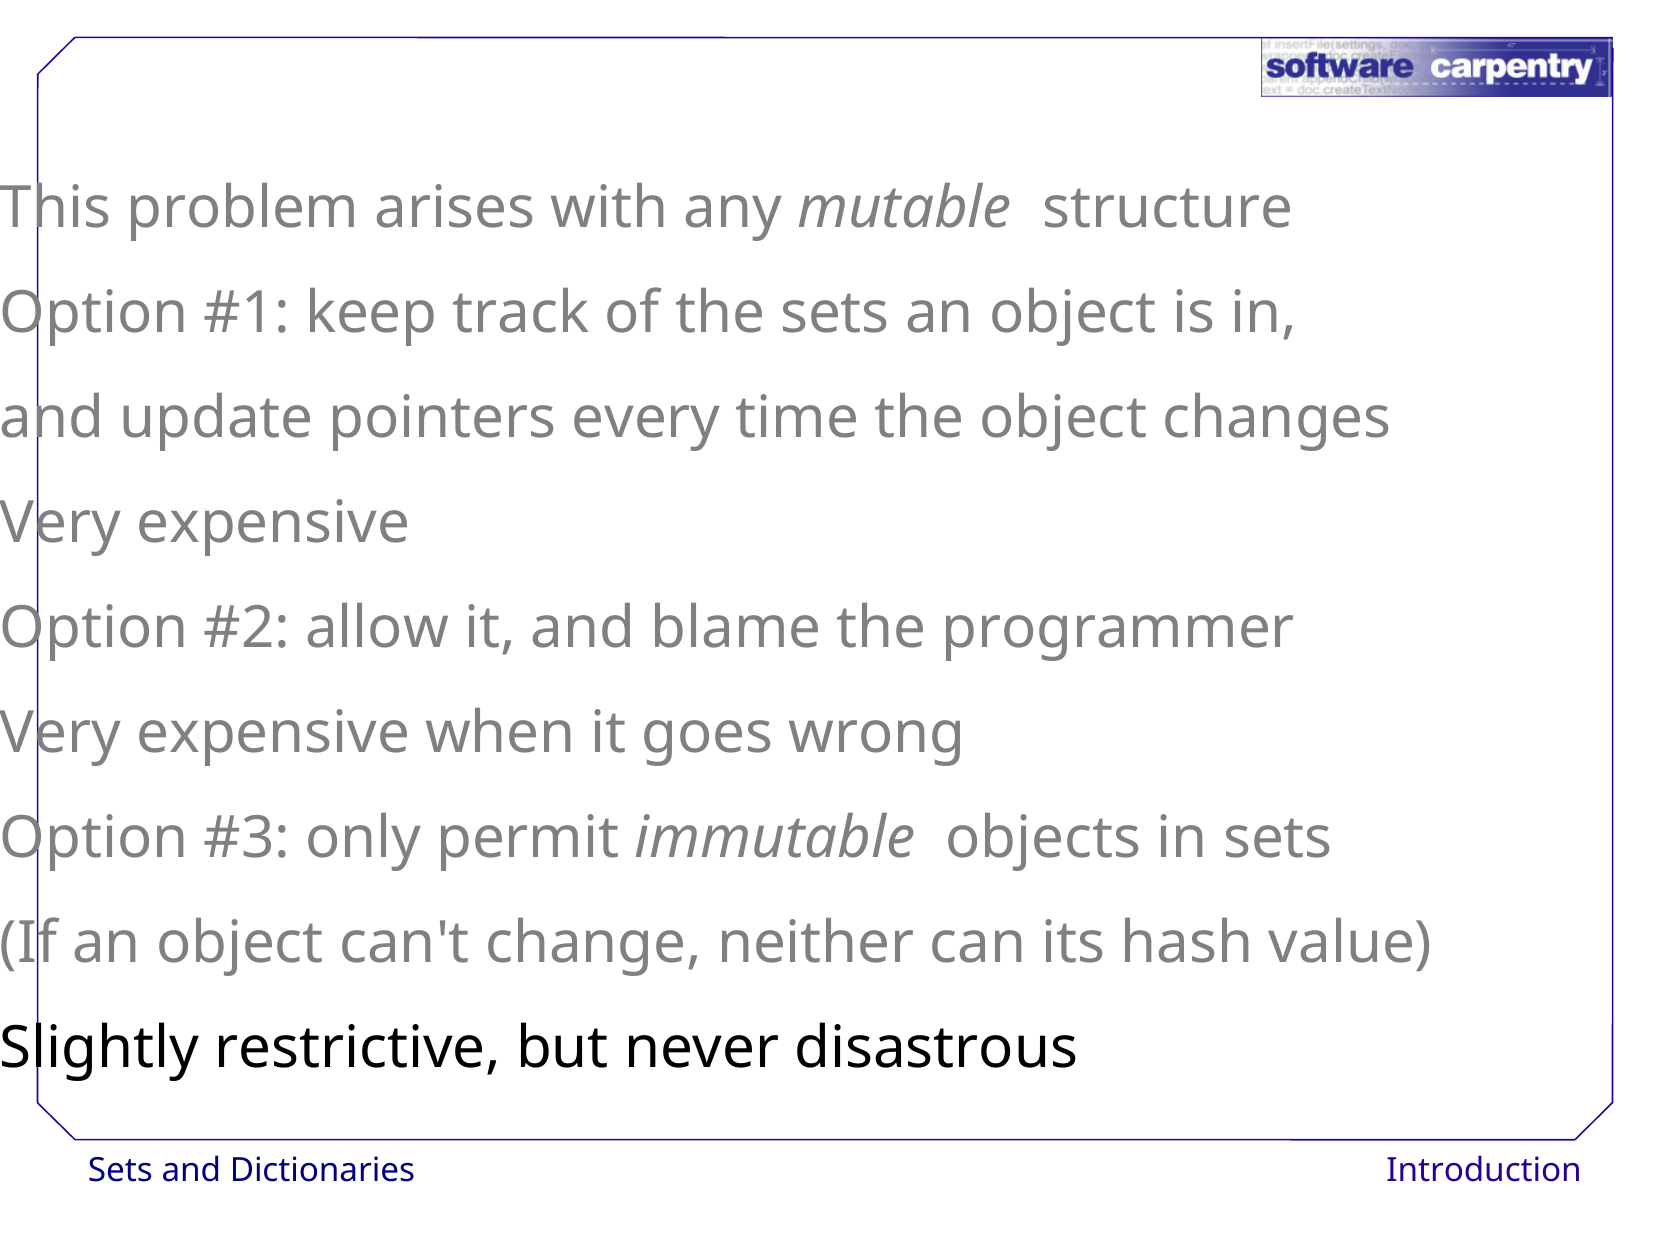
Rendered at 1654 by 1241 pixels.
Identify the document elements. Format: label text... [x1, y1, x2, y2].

picture [1261, 39, 1613, 97]
text_box This problem arises with any mutable structure Option #1: keep track of the sets an object is in, and update pointers every time the object changes Very expensive Option #2: allow it, and blame the programmer Very expensive when it goes wrong Option #3: only permit immutable objects in sets (If an object can't change, neither can its hash value) Slightly restrictive, but never disastrous [0, 126, 1598, 1087]
